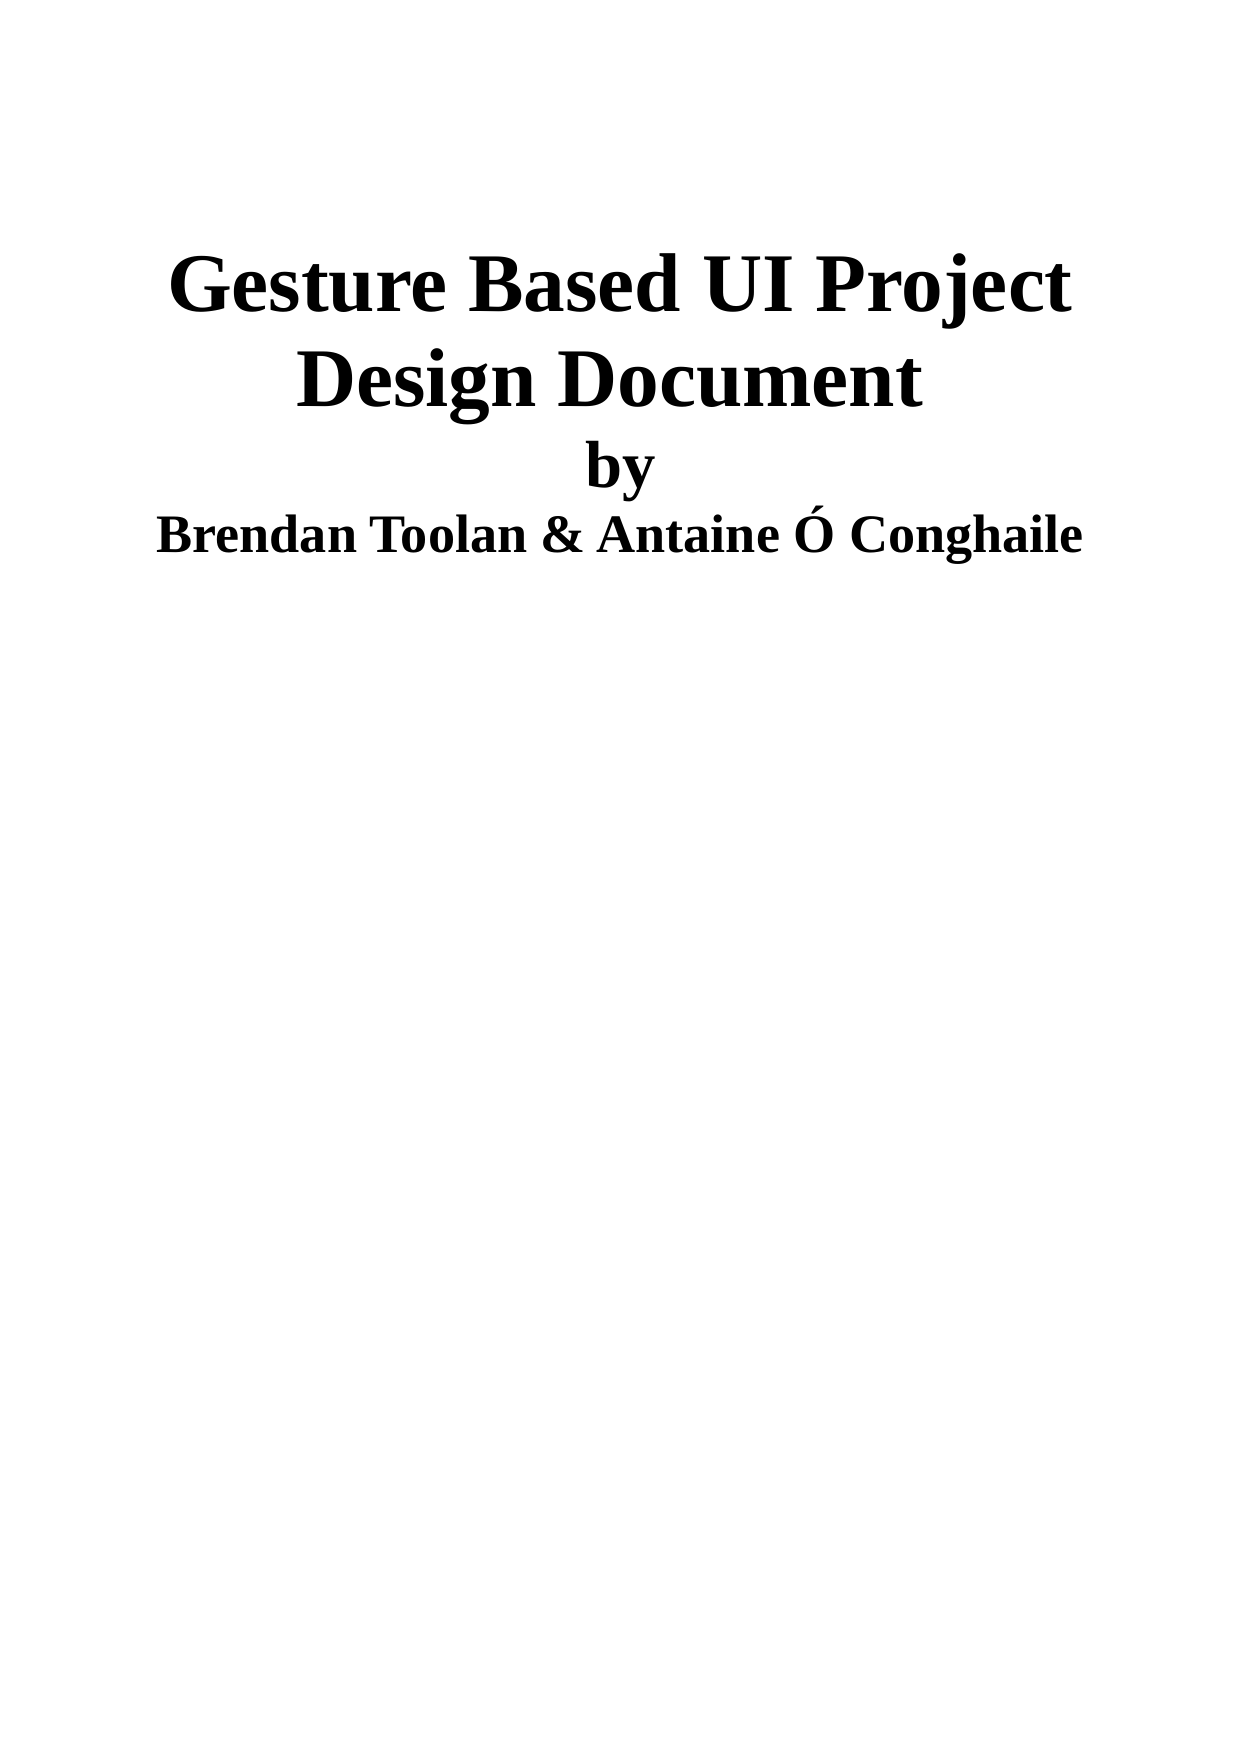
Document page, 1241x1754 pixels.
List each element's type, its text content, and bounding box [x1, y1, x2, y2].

text Gesture Based UI Project Design Document [118, 233, 1122, 425]
text by [118, 425, 1122, 501]
text Brendan Toolan & Antaine Ó Conghaile [118, 501, 1122, 564]
